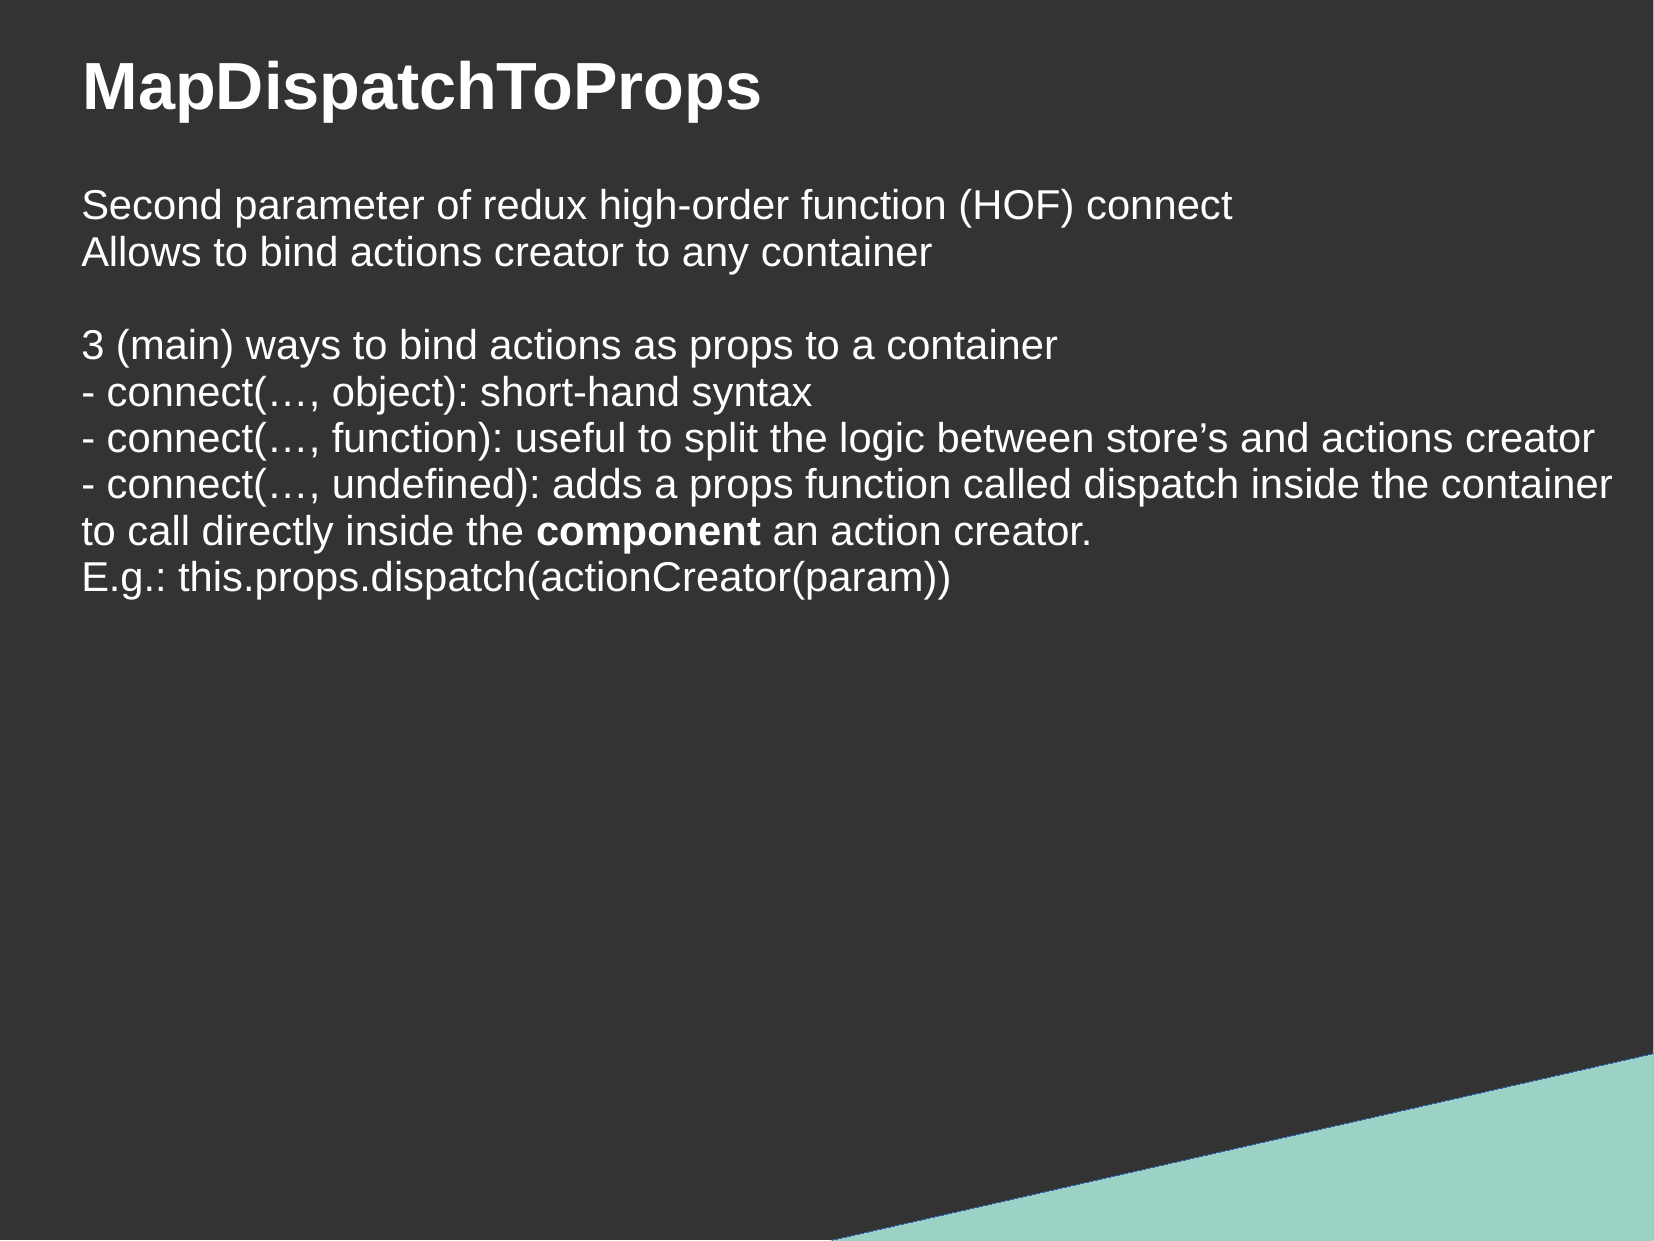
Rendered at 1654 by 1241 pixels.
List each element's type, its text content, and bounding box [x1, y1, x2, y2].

text_box [828, 1053, 1654, 1241]
title Second parameter of redux high-order function (HOF) connect Allows to bind actions creator to any container 3 (main) ways to bind actions as props to a container - connect(…, object): short-hand syntax - connect(…, function): useful to split the logic between store’s and actions creator - connect(…, undefined): adds a props function called dispatch inside the container to call directly inside the component an action creator. E.g.: this.props.dispatch(actionCreator(param)) [81, 182, 1654, 946]
title MapDispatchToProps [82, 49, 1111, 125]
